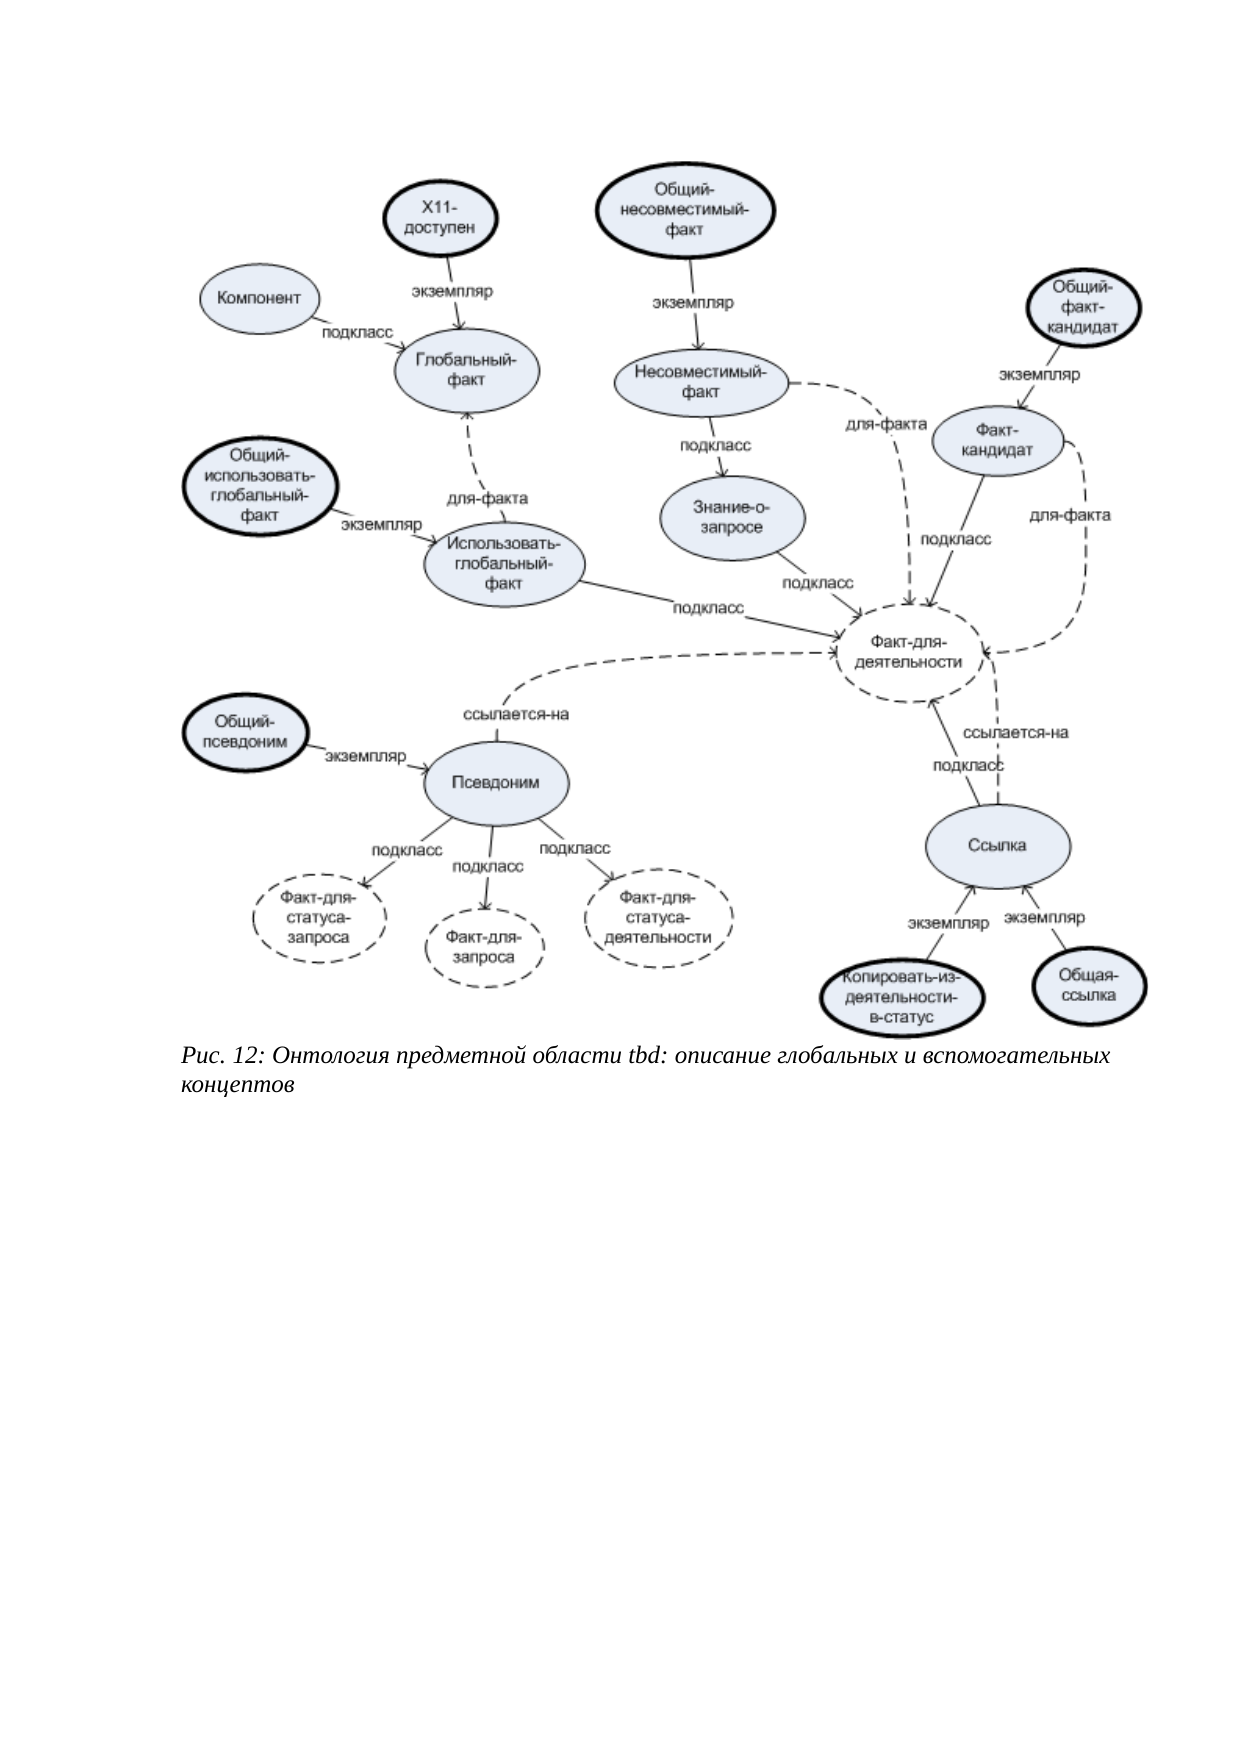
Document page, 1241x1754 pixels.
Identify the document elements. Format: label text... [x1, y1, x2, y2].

text Рис. 12: Онтология предметной области tbd: описание глобальных и вспомогательных концептов [181, 1040, 1148, 1097]
picture [181, 160, 1149, 1040]
